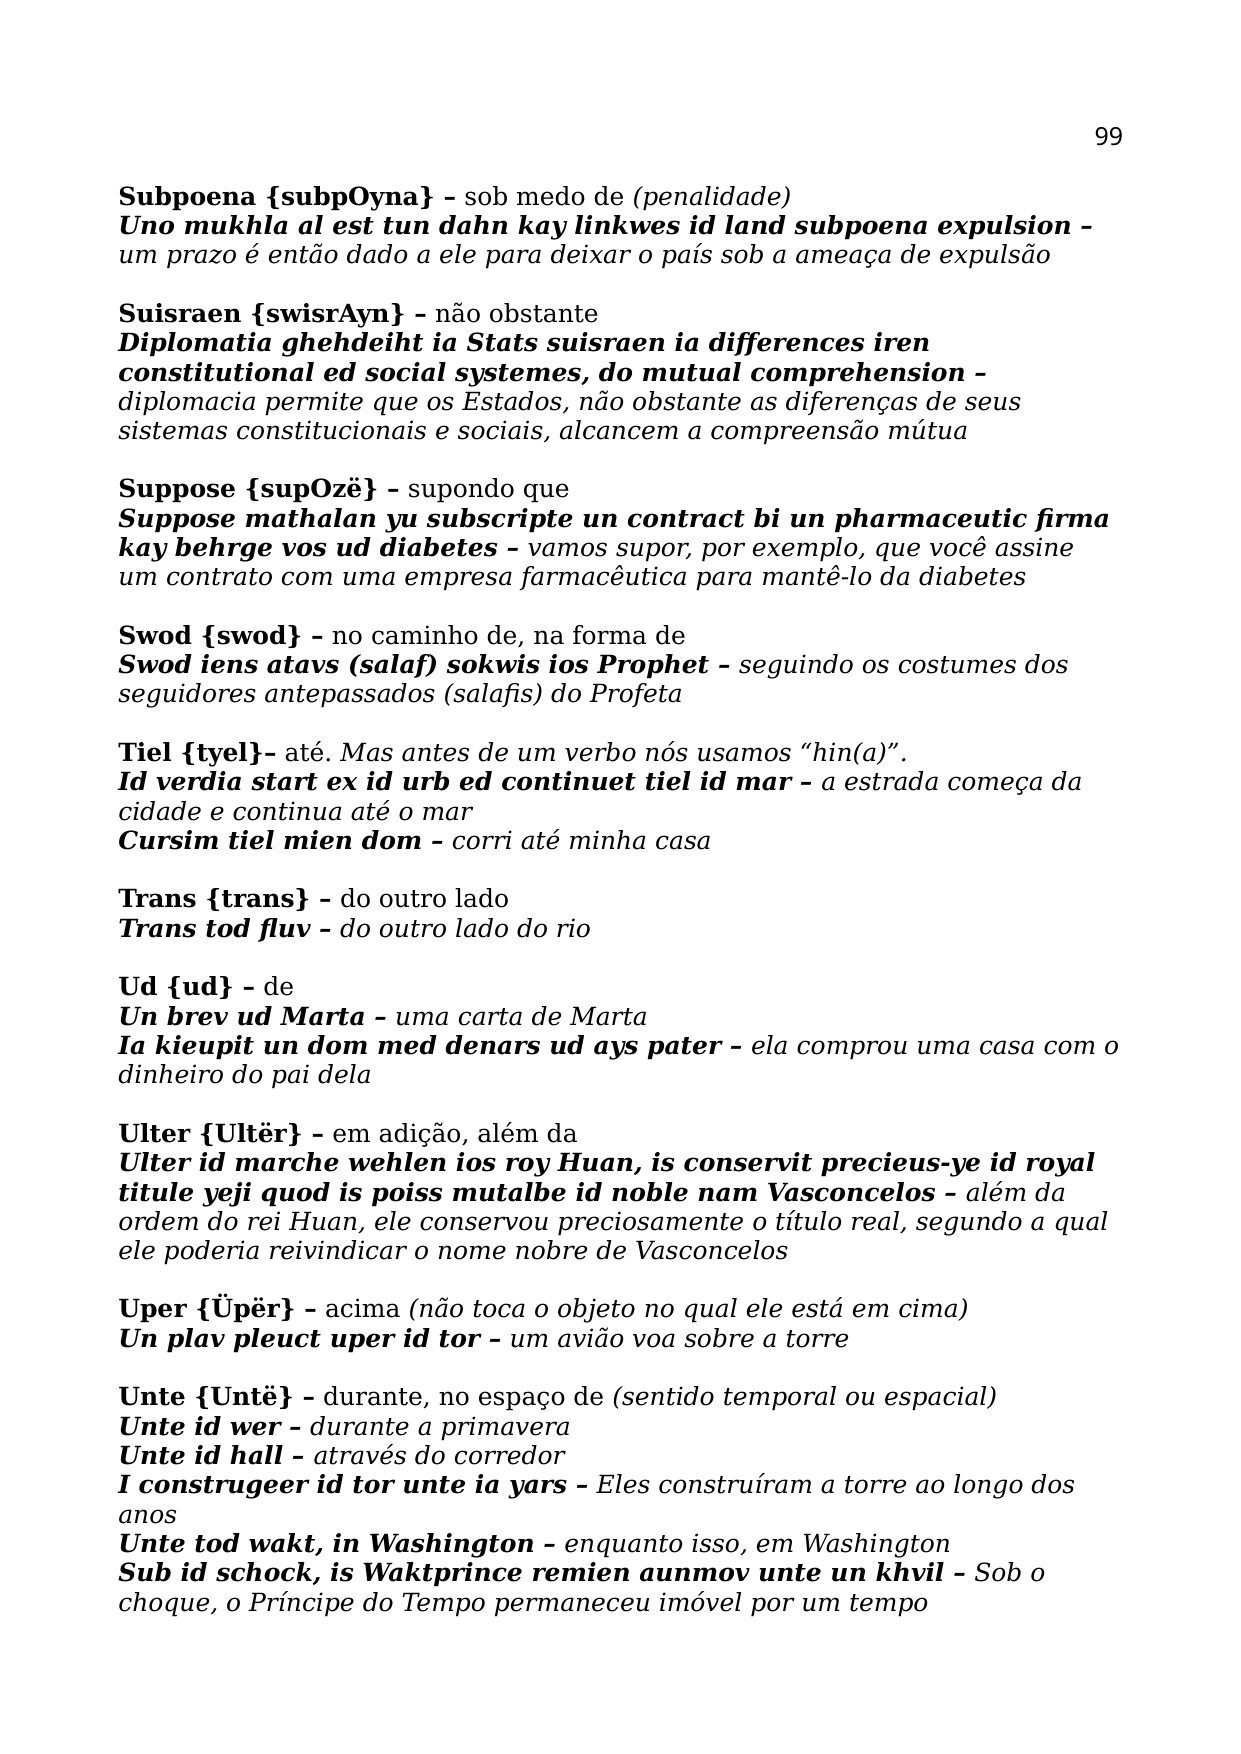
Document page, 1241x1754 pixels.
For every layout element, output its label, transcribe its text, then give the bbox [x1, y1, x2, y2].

text I construgeer id tor unte ia yars – Eles construíram a torre ao longo dos anos [118, 1470, 1123, 1529]
text Unte id wer – durante a primavera [118, 1412, 1123, 1441]
text Ulter id marche wehlen ios roy Huan, is conservit precieus-ye id royal titule yeji quod is poiss mutalbe id noble nam Vasconcelos – além da ordem do rei Huan, ele conservou preciosamente o título real, segundo a qual ele poderia reivindicar o nome nobre de Vasconcelos [118, 1148, 1123, 1265]
text Ia kieupit un dom med denars ud ays pater – ela comprou uma casa com o dinheiro do pai dela [118, 1031, 1123, 1089]
text Trans tod fluv – do outro lado do rio [118, 914, 1123, 943]
text Un plav pleuct uper id tor – um avião voa sobre a torre [118, 1324, 1123, 1353]
text Suisraen {swisrAyn} – não obstante [118, 299, 1123, 328]
text Subpoena {subpOyna} – sob medo de (penalidade) [118, 182, 1123, 211]
text Uno mukhla al est tun dahn kay linkwes id land subpoena expulsion – um prazo é então dado a ele para deixar o país sob a ameaça de expulsão [118, 211, 1123, 269]
text Id verdia start ex id urb ed continuet tiel id mar – a estrada começa da cidade e continua até o mar [118, 767, 1123, 826]
text Swod iens atavs (salaf) sokwis ios Prophet – seguindo os costumes dos seguidores antepassados (salafis) do Profeta [118, 650, 1123, 709]
text Suppose {supOzë} – supondo que [118, 474, 1123, 504]
text Unte id hall – através do corredor [118, 1441, 1123, 1470]
text Unte {Untë} – durante, no espaço de (sentido temporal ou espacial) [118, 1382, 1123, 1412]
text Sub id schock, is Waktprince remien aunmov unte un khvil – Sob o choque, o Príncipe do Tempo permaneceu imóvel por um tempo [118, 1558, 1123, 1617]
text Unte tod wakt, in Washington – enquanto isso, em Washington [118, 1529, 1123, 1558]
text Suppose mathalan yu subscripte un contract bi un pharmaceutic firma kay behrge vos ud diabetes – vamos supor, por exemplo, que você assine um contrato com uma empresa farmacêutica para mantê-lo da diabetes [118, 504, 1123, 592]
text Swod {swod} – no caminho de, na forma de [118, 621, 1123, 650]
text Cursim tiel mien dom – corri até minha casa [118, 826, 1123, 855]
text Diplomatia ghehdeiht ia Stats suisraen ia differences iren constitutional ed social systemes, do mutual comprehension – diplomacia permite que os Estados, não obstante as diferenças de seus sistemas constitucionais e sociais, alcancem a compreensão mútua [118, 328, 1123, 445]
text Un brev ud Marta – uma carta de Marta [118, 1002, 1123, 1031]
text Ulter {Ultër} – em adição, além da [118, 1119, 1123, 1148]
text Tiel {tyel}– até. Mas antes de um verbo nós usamos “hin(a)”. [118, 738, 1123, 767]
text Trans {trans} – do outro lado [118, 884, 1123, 914]
text Uper {Üpër} – acima (não toca o objeto no qual ele está em cima) [118, 1294, 1123, 1324]
text Ud {ud} – de [118, 972, 1123, 1002]
